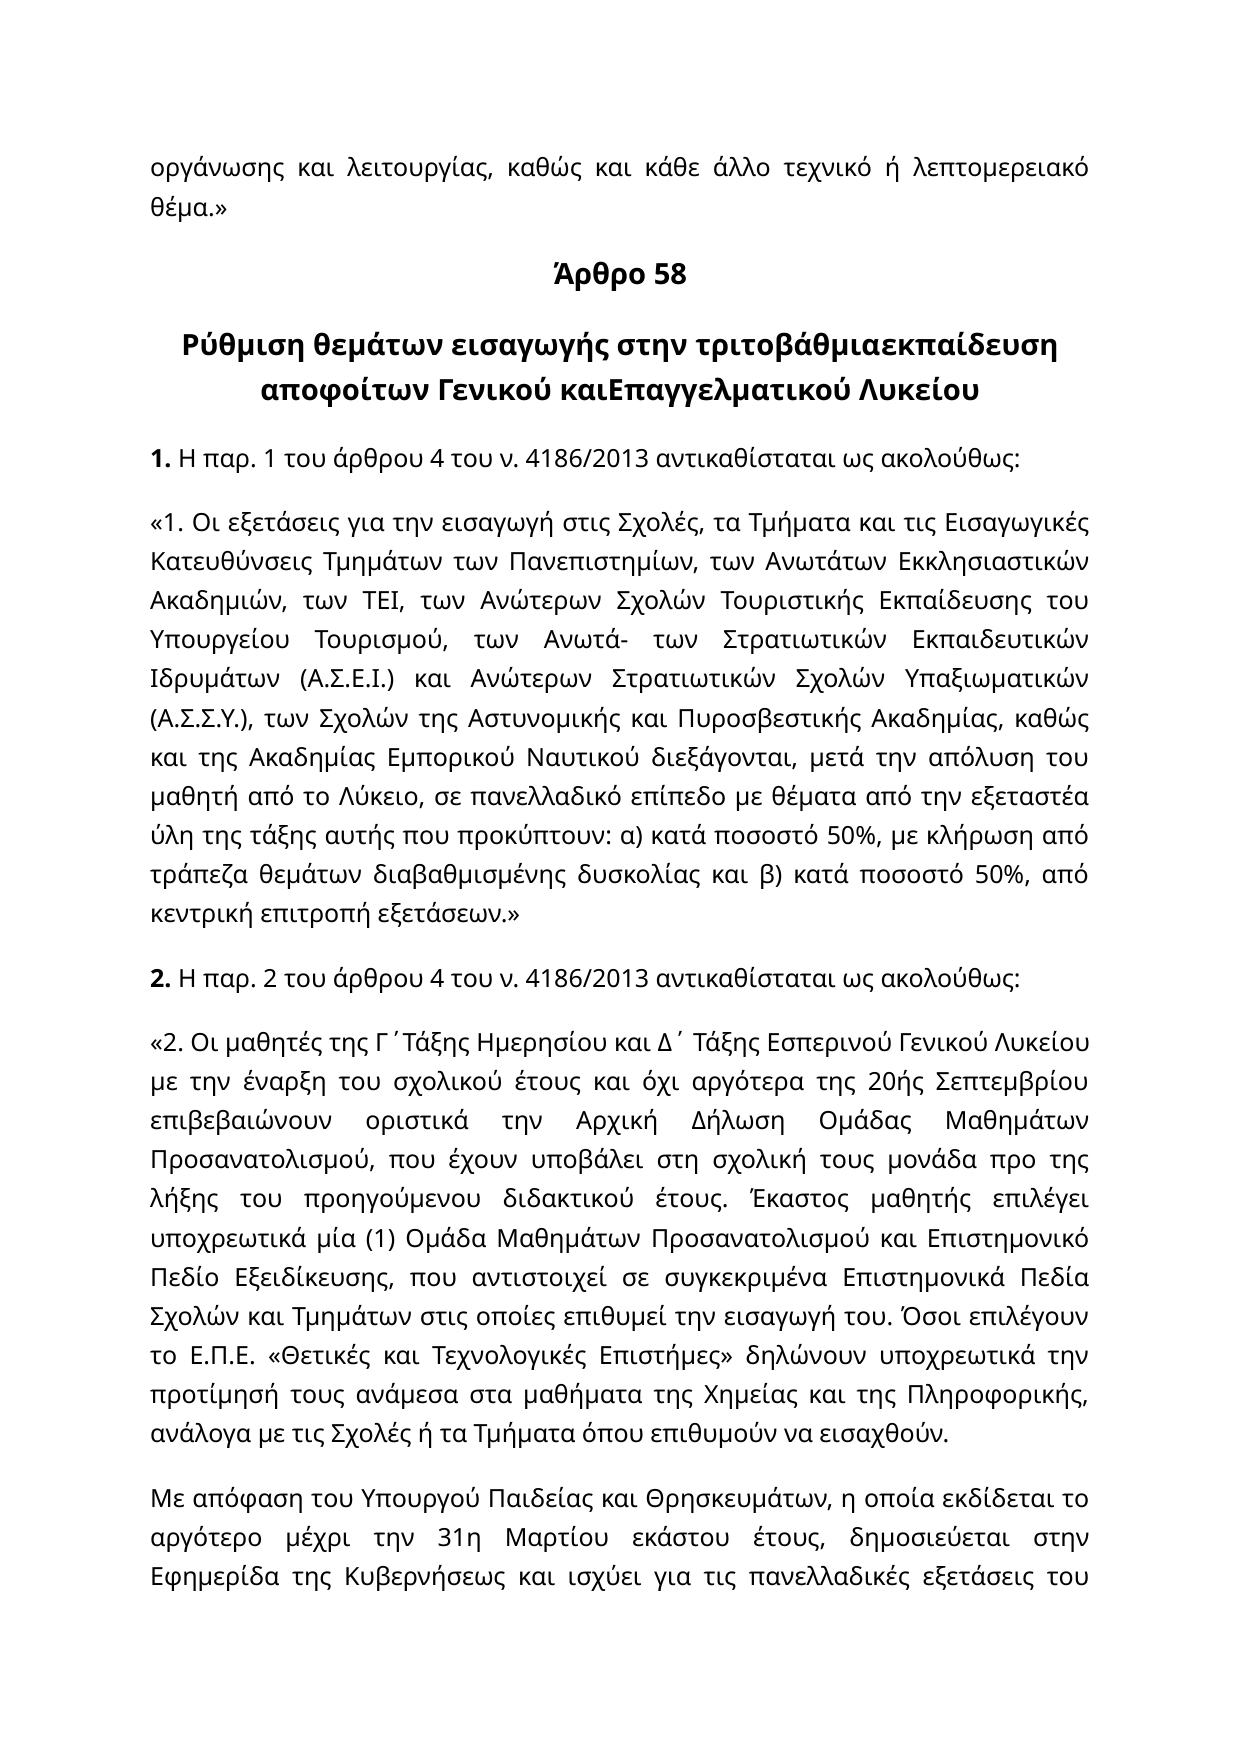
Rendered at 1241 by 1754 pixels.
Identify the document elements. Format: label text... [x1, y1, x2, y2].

text Με απόφαση του Υπουργού Παιδείας και Θρησκευμάτων, η οποία εκδίδεται το αργότερο μέχρι την 31η Μαρτίου εκάστου έτους, δημοσιεύεται στην Εφημερίδα της Κυβερνήσεως και ισχύει για τις πανελλαδικές εξετάσεις του [150, 1480, 1090, 1593]
subtitle Άρθρο 58 [150, 253, 1090, 293]
text «2. Οι μαθητές της Γ΄Τάξης Ημερησίου και Δ΄ Τάξης Εσπερινού Γενικού Λυκείου με την έναρξη του σχολικού έτους και όχι αργότερα της 20ής Σεπτεμβρίου επιβεβαιώνουν οριστικά την Αρχική Δήλωση Ομάδας Μαθημάτων Προσανατολισμού, που έχουν υποβάλει στη σχολική τους μονάδα προ της λήξης του προηγούμενου διδακτικού έτους. Έκαστος μαθητής επιλέγει υποχρεωτικά μία (1) Ομάδα Μαθημάτων Προσανατολισμού και Επιστημονικό Πεδίο Εξειδίκευσης, που αντιστοιχεί σε συγκεκριμένα Επιστημονικά Πεδία Σχολών και Τμημάτων στις οποίες επιθυμεί την εισαγωγή του. Όσοι επιλέγουν το Ε.Π.Ε. «Θετικές και Τεχνολογικές Επιστήμες» δηλώνουν υποχρεωτικά την προτίμησή τους ανάμεσα στα μαθήματα της Χημείας και της Πληροφορικής, ανάλογα με τις Σχολές ή τα Τμήματα όπου επιθυμούν να εισαχθούν. [150, 1024, 1090, 1450]
text «1. Οι εξετάσεις για την εισαγωγή στις Σχολές, τα Τμήματα και τις Εισαγωγικές Κατευθύνσεις Τμημάτων των Πανεπιστημίων, των Ανωτάτων Εκκλησιαστικών Ακαδημιών, των ΤΕΙ, των Ανώτερων Σχολών Τουριστικής Εκπαίδευσης του Υπουργείου Τουρισμού, των Ανωτά- των Στρατιωτικών Εκπαιδευτικών Ιδρυμάτων (Α.Σ.Ε.Ι.) και Ανώτερων Στρατιωτικών Σχολών Υπαξιωματικών (Α.Σ.Σ.Υ.), των Σχολών της Αστυνομικής και Πυροσβεστικής Ακαδημίας, καθώς και της Ακαδημίας Εμπορικού Ναυτικού διεξάγονται, μετά την απόλυση του μαθητή από το Λύκειο, σε πανελλαδικό επίπεδο με θέματα από την εξεταστέα ύλη της τάξης αυτής που προκύπτουν: α) κατά ποσοστό 50%, με κλήρωση από τράπεζα θεμάτων διαβαθμισμένης δυσκολίας και β) κατά ποσοστό 50%, από κεντρική επιτροπή εξετάσεων.» [150, 504, 1090, 930]
text 1. Η παρ. 1 του άρθρου 4 του ν. 4186/2013 αντικαθίσταται ως ακολούθως: [150, 440, 1090, 474]
subtitle Ρύθμιση θεμάτων εισαγωγής στην τριτοβάθμιαεκπαίδευση αποφοίτων Γενικού καιΕπαγγελματικού Λυκείου [150, 324, 1090, 409]
text 2. Η παρ. 2 του άρθρου 4 του ν. 4186/2013 αντικαθίσταται ως ακολούθως: [150, 960, 1090, 994]
text οργάνωσης και λειτουργίας, καθώς και κάθε άλλο τεχνικό ή λεπτομερειακό θέμα.» [150, 150, 1090, 223]
